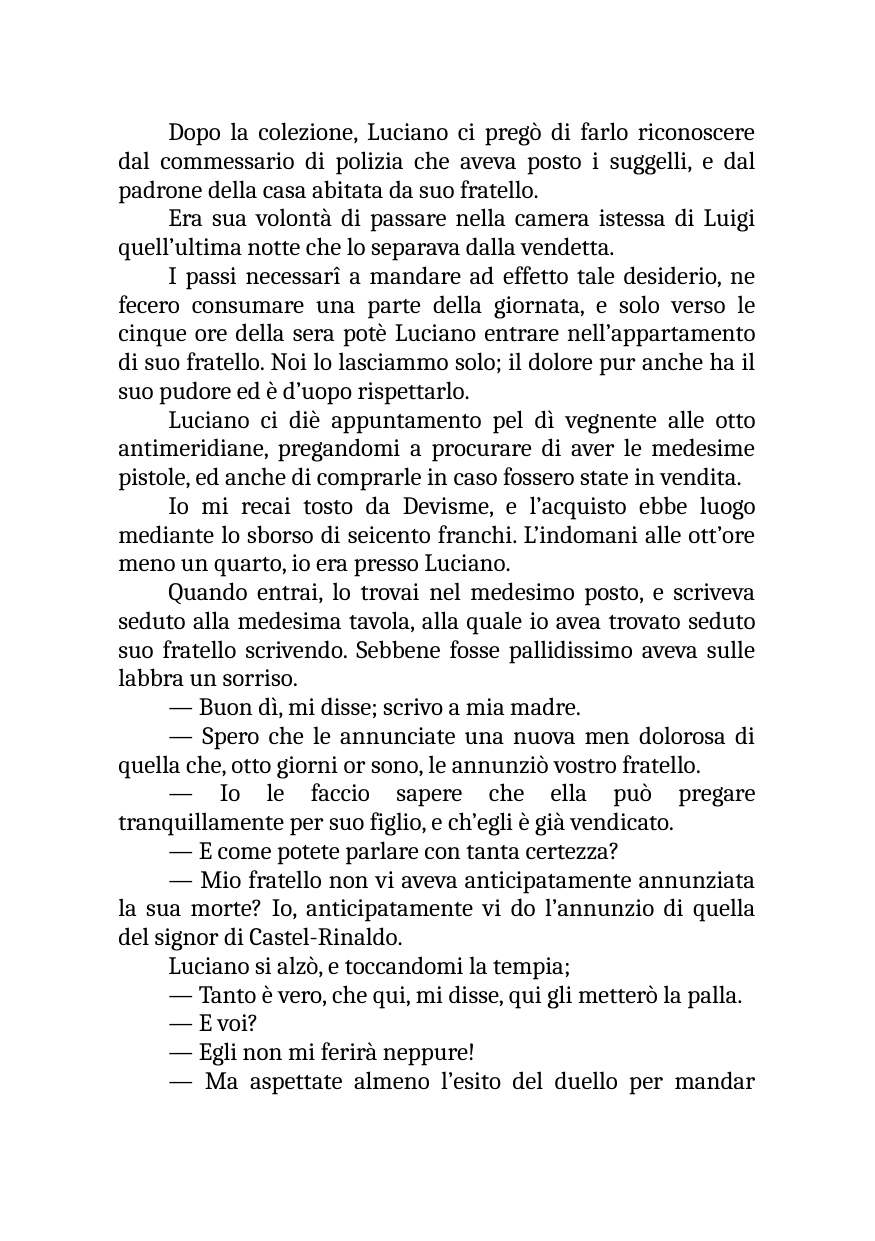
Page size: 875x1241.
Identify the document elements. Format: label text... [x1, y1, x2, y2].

text Luciano ci diè appuntamento pel dì vegnente alle otto antimeridiane, pregandomi a procurare di aver le medesime pistole, ed anche di comprarle in caso fossero state in vendita. [118, 406, 756, 492]
text Io mi recai tosto da Devisme, e l’acquisto ebbe luogo mediante lo sborso di seicento franchi. L’indomani alle ott’ore meno un quarto, io era presso Luciano. [118, 492, 756, 578]
text I passi necessarî a mandare ad effetto tale desiderio, ne fecero consumare una parte della giornata, e solo verso le cinque ore della sera potè Luciano entrare nell’appartamento di suo fratello. Noi lo lasciammo solo; il dolore pur anche ha il suo pudore ed è d’uopo rispettarlo. [118, 262, 756, 406]
text — Egli non mi ferirà neppure! [118, 1038, 756, 1067]
text — E voi? [118, 1009, 756, 1038]
text Era sua volontà di passare nella camera istessa di Luigi quell’ultima notte che lo separava dalla vendetta. [118, 204, 756, 262]
text — Ma aspettate almeno l’esito del duello per mandar [118, 1067, 756, 1096]
text — Io le faccio sapere che ella può pregare tranquillamente per suo figlio, e ch’egli è già vendicato. [118, 779, 756, 837]
text — Buon dì, mi disse; scrivo a mia madre. [118, 693, 756, 722]
text Quando entrai, lo trovai nel medesimo posto, e scriveva seduto alla medesima tavola, alla quale io avea trovato seduto suo fratello scrivendo. Sebbene fosse pallidissimo aveva sulle labbra un sorriso. [118, 578, 756, 693]
text — Mio fratello non vi aveva anticipatamente annunziata la sua morte? Io, anticipatamente vi do l’annunzio di quella del signor di Castel-Rinaldo. [118, 866, 756, 952]
text — Tanto è vero, che qui, mi disse, qui gli metterò la palla. [118, 981, 756, 1009]
text Luciano si alzò, e toccandomi la tempia; [118, 952, 756, 981]
text — Spero che le annunciate una nuova men dolorosa di quella che, otto giorni or sono, le annunziò vostro fratello. [118, 722, 756, 779]
text — E come potete parlare con tanta certezza? [118, 837, 756, 866]
text Dopo la colezione, Luciano ci pregò di farlo riconoscere dal commessario di polizia che aveva posto i suggelli, e dal padrone della casa abitata da suo fratello. [118, 118, 756, 204]
